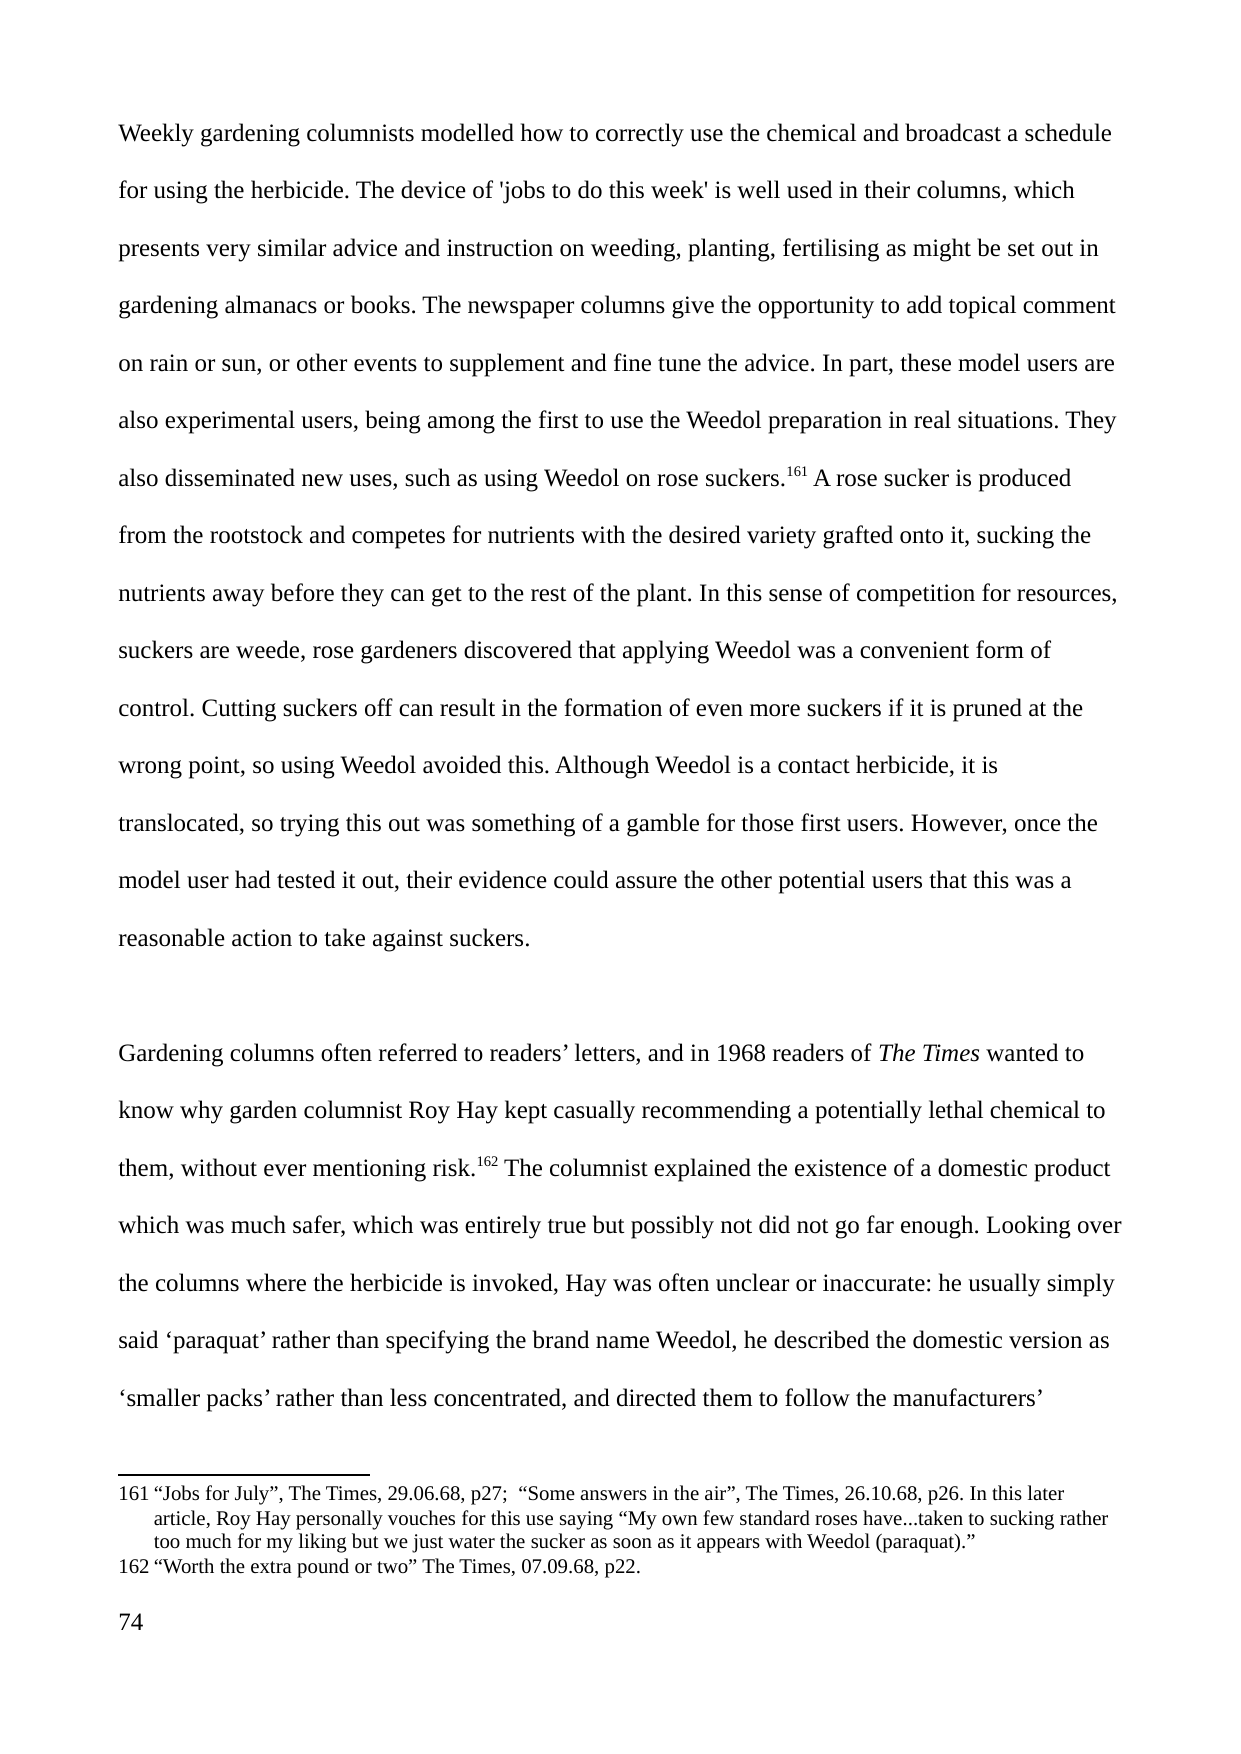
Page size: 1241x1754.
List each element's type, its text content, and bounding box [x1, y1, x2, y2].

text Gardening columns often referred to readers’ letters, and in 1968 readers of The Times wanted to know why garden columnist Roy Hay kept casually recommending a potentially lethal chemical to them, without ever mentioning risk. The columnist explained the existence of a domestic product which was much safer, which was entirely true but possibly not did not go far enough. Looking over the columns where the herbicide is invoked, Hay was often unclear or inaccurate: he usually simply said ‘paraquat’ rather than specifying the brand name Weedol, he described the domestic version as ‘smaller packs’ rather than less concentrated, and directed them to follow the manufacturers’ [118, 1038, 1122, 1412]
text “Jobs for July”, The Times, 29.06.68, p27; “Some answers in the air”, The Times, 26.10.68, p26. In this later article, Roy Hay personally vouches for this use saying “My own few standard roses have...taken to sucking rather too much for my liking but we just water the sucker as soon as it appears with Weedol (paraquat).” [118, 1481, 1122, 1553]
text “Worth the extra pound or two” The Times, 07.09.68, p22. [118, 1553, 1122, 1578]
text Weekly gardening columnists modelled how to correctly use the chemical and broadcast a schedule for using the herbicide. The device of 'jobs to do this week' is well used in their columns, which presents very similar advice and instruction on weeding, planting, fertilising as might be set out in gardening almanacs or books. The newspaper columns give the opportunity to add topical comment on rain or sun, or other events to supplement and fine tune the advice. In part, these model users are also experimental users, being among the first to use the Weedol preparation in real situations. They also disseminated new uses, such as using Weedol on rose suckers. A rose sucker is produced from the rootstock and competes for nutrients with the desired variety grafted onto it, sucking the nutrients away before they can get to the rest of the plant. In this sense of competition for resources, suckers are weede, rose gardeners discovered that applying Weedol was a convenient form of control. Cutting suckers off can result in the formation of even more suckers if it is pruned at the wrong point, so using Weedol avoided this. Although Weedol is a contact herbicide, it is translocated, so trying this out was something of a gamble for those first users. However, once the model user had tested it out, their evidence could assure the other potential users that this was a reasonable action to take against suckers. [118, 118, 1122, 952]
